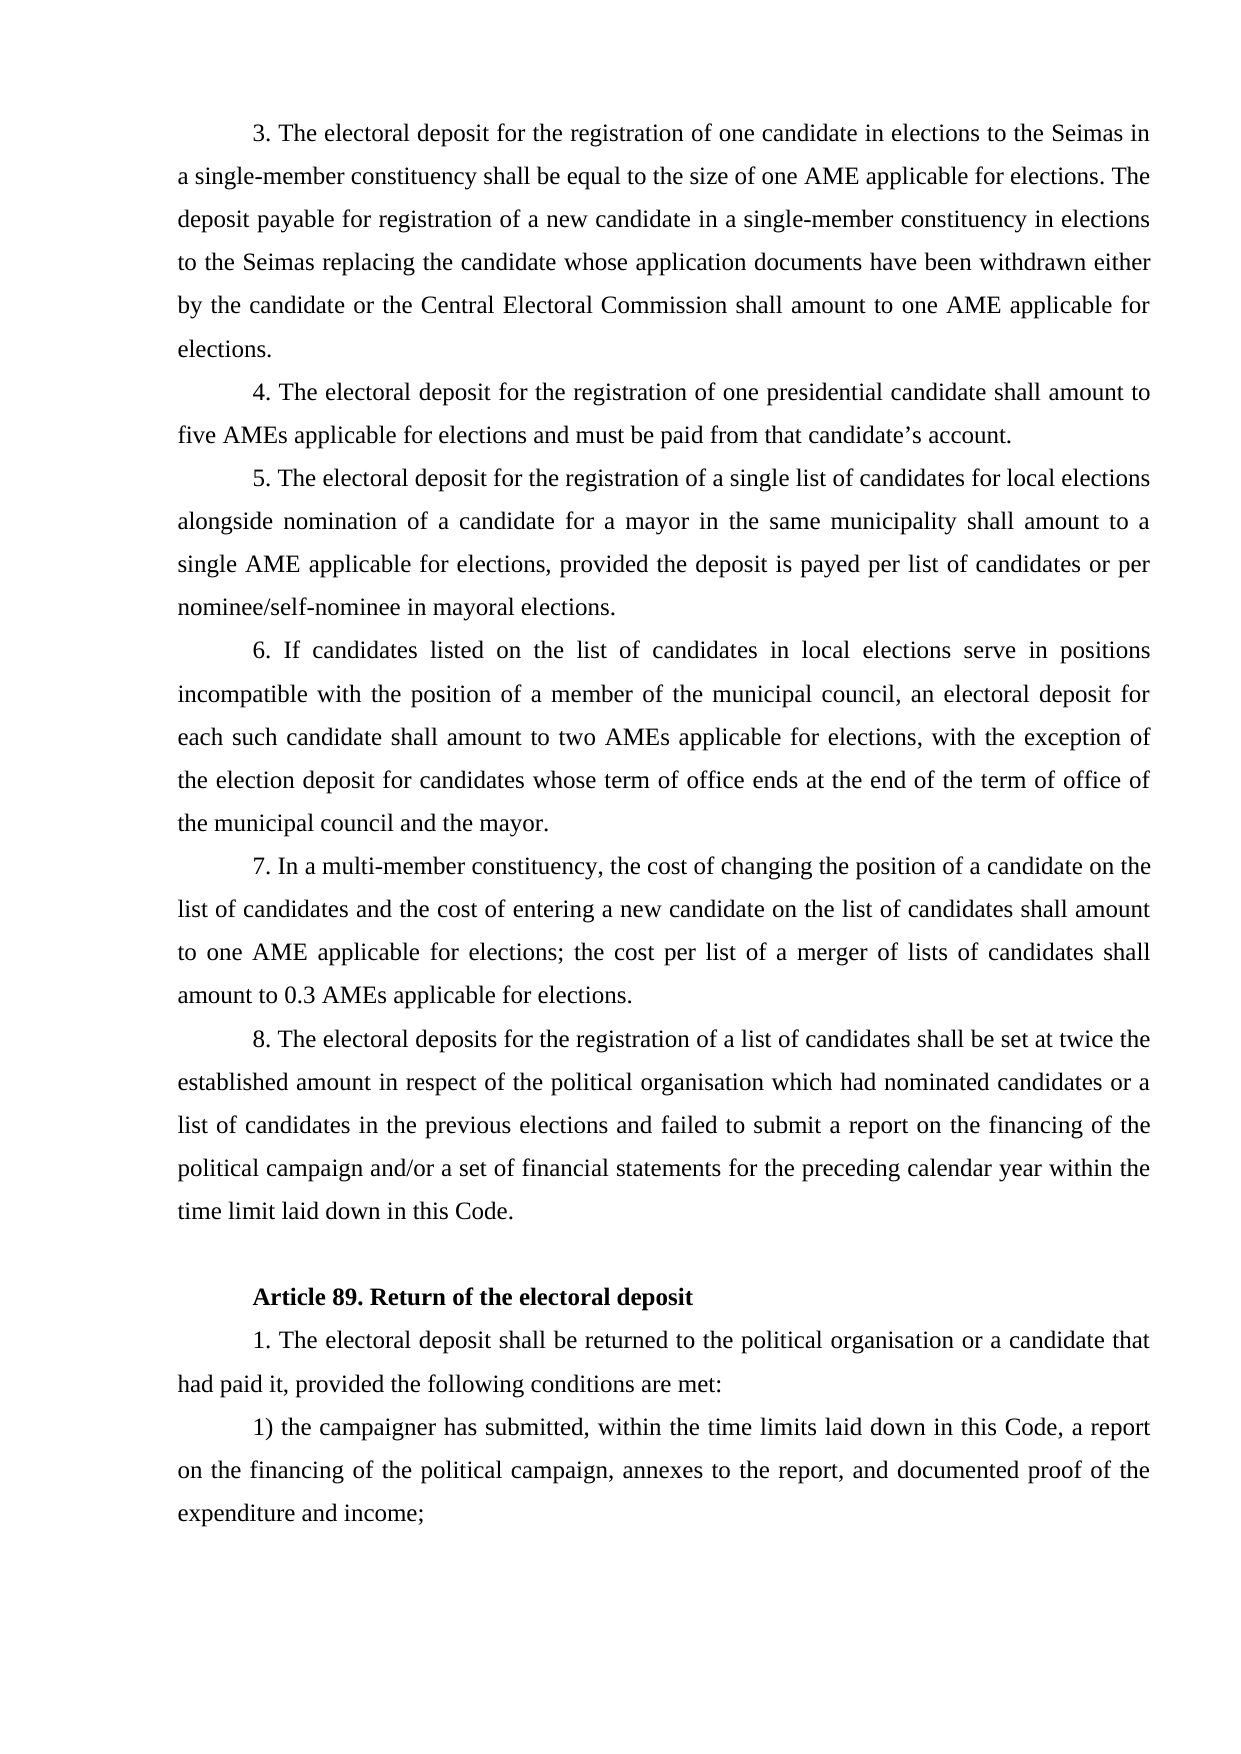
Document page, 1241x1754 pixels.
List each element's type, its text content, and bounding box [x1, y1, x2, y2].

text 1. The electoral deposit shall be returned to the political organisation or a candidate that had paid it, provided the following conditions are met: [177, 1326, 1152, 1397]
text 8. The electoral deposits for the registration of a list of candidates shall be set at twice the established amount in respect of the political organisation which had nominated candidates or a list of candidates in the previous elections and failed to submit a report on the financing of the political campaign and/or a set of financial statements for the preceding calendar year within the time limit laid down in this Code. [177, 1024, 1152, 1225]
text 7. In a multi-member constituency, the cost of changing the position of a candidate on the list of candidates and the cost of entering a new candidate on the list of candidates shall amount to one AME applicable for elections; the cost per list of a merger of lists of candidates shall amount to 0.3 AMEs applicable for elections. [177, 851, 1152, 1009]
text 5. The electoral deposit for the registration of a single list of candidates for local elections alongside nomination of a candidate for a mayor in the same municipality shall amount to a single AME applicable for elections, provided the deposit is payed per list of candidates or per nominee/self-nominee in mayoral elections. [177, 463, 1152, 621]
text 6. If candidates listed on the list of candidates in local elections serve in positions incompatible with the position of a member of the municipal council, an electoral deposit for each such candidate shall amount to two AMEs applicable for elections, with the exception of the election deposit for candidates whose term of office ends at the end of the term of office of the municipal council and the mayor. [177, 636, 1152, 837]
text 4. The electoral deposit for the registration of one presidential candidate shall amount to five AMEs applicable for elections and must be paid from that candidate’s account. [177, 377, 1152, 449]
text Article 89. Return of the electoral deposit [177, 1282, 1152, 1311]
text 1) the campaigner has submitted, within the time limits laid down in this Code, a report on the financing of the political campaign, annexes to the report, and documented proof of the expenditure and income; [177, 1412, 1152, 1527]
text 3. The electoral deposit for the registration of one candidate in elections to the Seimas in a single-member constituency shall be equal to the size of one AME applicable for elections. The deposit payable for registration of a new candidate in a single-member constituency in elections to the Seimas replacing the candidate whose application documents have been withdrawn either by the candidate or the Central Electoral Commission shall amount to one AME applicable for elections. [177, 118, 1152, 362]
